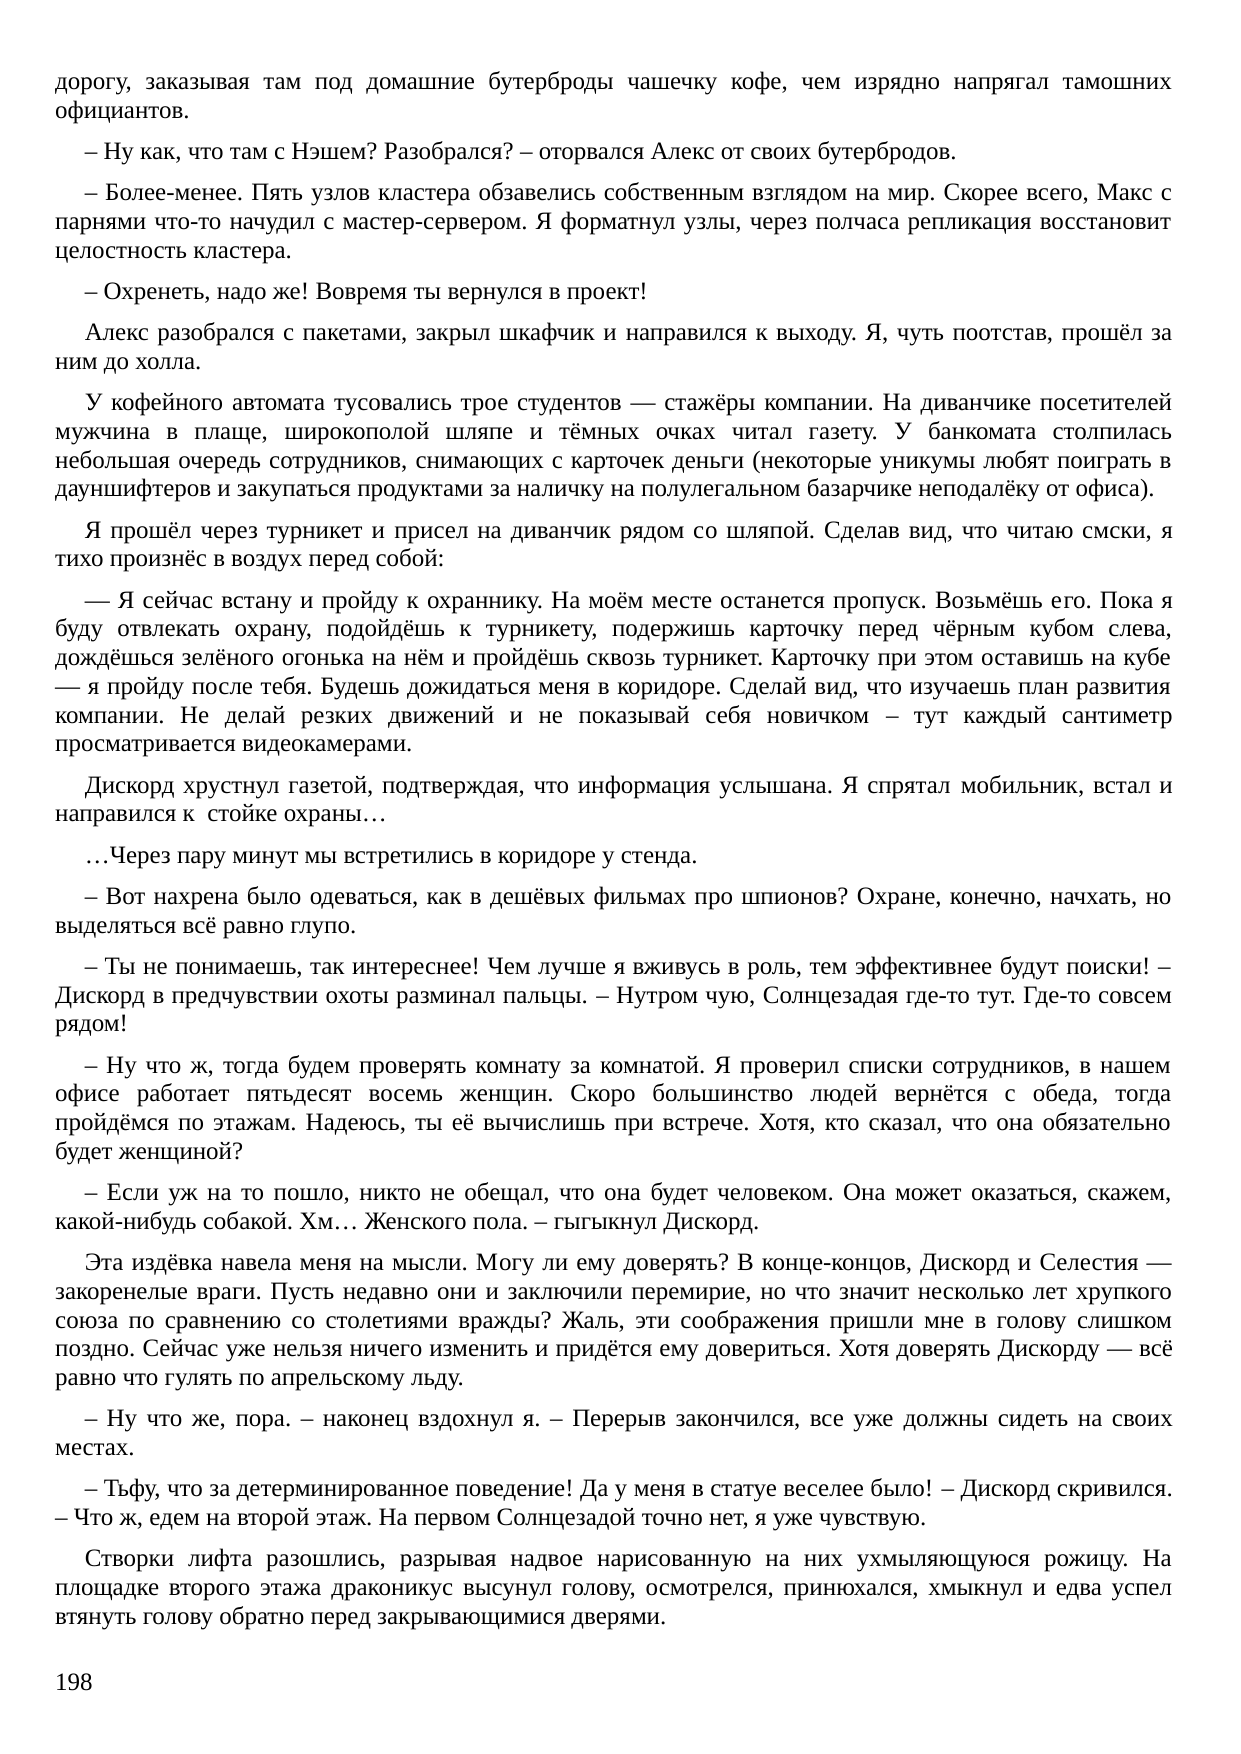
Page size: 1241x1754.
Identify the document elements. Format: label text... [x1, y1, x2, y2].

text Я прошёл через турникет и присел на диванчик рядом со шляпой. Сделав вид, что читаю смски, я тихо произнёс в воздух перед собой: [55, 515, 1173, 572]
text Эта издёвка навела меня на мысли. Могу ли ему доверять? В конце-концов, Дискорд и Селестия — закоренелые враги. Пусть недавно они и заключили перемирие, но что значит несколько лет хрупкого союза по сравнению со столетиями вражды? Жаль, эти соображения пришли мне в голову слишком поздно. Сейчас уже нельзя ничего изменить и придётся ему довериться. Хотя доверять Дискорду — всё равно что гулять по апрельскому льду. [55, 1247, 1173, 1391]
text Алекс разобрался с пакетами, закрыл шкафчик и направился к выходу. Я, чуть поотстав, прошёл за ним до холла. [55, 317, 1173, 375]
text – Ну что же, пора. – наконец вздохнул я. – Перерыв закончился, все уже должны сидеть на своих местах. [55, 1403, 1173, 1461]
text – Более-менее. Пять узлов кластера обзавелись собственным взглядом на мир. Скорее всего, Макс с парнями что-то начудил с мастер-сервером. Я форматнул узлы, через полчаса репликация восстановит целостность кластера. [55, 177, 1173, 263]
text – Ты не понимаешь, так интереснее! Чем лучше я вживусь в роль, тем эффективнее будут поиски! –Дискорд в предчувствии охоты разминал пальцы. – Нутром чую, Солнцезадая где-то тут. Где-то совсем рядом! [55, 951, 1173, 1037]
text – Ну что ж, тогда будем проверять комнату за комнатой. Я проверил списки сотрудников, в нашем офисе работает пятьдесят восемь женщин. Скоро большинство людей вернётся с обеда, тогда пройдёмся по этажам. Надеюсь, ты её вычислишь при встрече. Хотя, кто сказал, что она обязательно будет женщиной? [55, 1050, 1173, 1165]
text – Ну как, что там с Нэшем? Разобрался? – оторвался Алекс от своих бутербродов. [55, 136, 1173, 165]
text – Охренеть, надо же! Вовремя ты вернулся в проект! [55, 276, 1173, 305]
text – Вот нахрена было одеваться, как в дешёвых фильмах про шпионов? Охране, конечно, начхать, но выделяться всё равно глупо. [55, 881, 1173, 938]
text – Если уж на то пошло, никто не обещал, что она будет человеком. Она может оказаться, скажем, какой-нибудь собакой. Хм… Женского пола. – гыгыкнул Дискорд. [55, 1177, 1173, 1235]
text – Тьфу, что за детерминированное поведение! Да у меня в статуе веселее было! – Дискорд скривился. – Что ж, едем на второй этаж. На первом Солнцезадой точно нет, я уже чувствую. [55, 1473, 1173, 1531]
text У кофейного автомата тусовались трое студентов — стажёры компании. На диванчике посетителей мужчина в плаще, широкополой шляпе и тёмных очках читал газету. У банкомата столпилась небольшая очередь сотрудников, снимающих с карточек деньги (некоторые уникумы любят поиграть в дауншифтеров и закупаться продуктами за наличку на полулегальном базарчике неподалёку от офиса). [55, 387, 1173, 502]
text дорогу, заказывая там под домашние бутерброды чашечку кофе, чем изрядно напрягал тамошних официантов. [55, 66, 1173, 123]
text Дискорд хрустнул газетой, подтверждая, что информация услышана. Я спрятал мобильник, встал и направился к стойке охраны… [55, 770, 1173, 827]
text — Я сейчас встану и пройду к охраннику. На моём месте останется пропуск. Возьмёшь его. Пока я буду отвлекать охрану, подойдёшь к турникету, подержишь карточку перед чёрным кубом слева, дождёшься зелёного огонька на нём и пройдёшь сквозь турникет. Карточку при этом оставишь на кубе — я пройду после тебя. Будешь дожидаться меня в коридоре. Сделай вид, что изучаешь план развития компании. Не делай резких движений и не показывай себя новичком – тут каждый сантиметр просматривается видеокамерами. [55, 585, 1173, 757]
text Створки лифта разошлись, разрывая надвое нарисованную на них ухмыляющуюся рожицу. На площадке второго этажа драконикус высунул голову, осмотрелся, принюхался, хмыкнул и едва успел втянуть голову обратно перед закрывающимися дверями. [55, 1543, 1173, 1630]
text …Через пару минут мы встретились в коридоре у стенда. [55, 840, 1173, 868]
